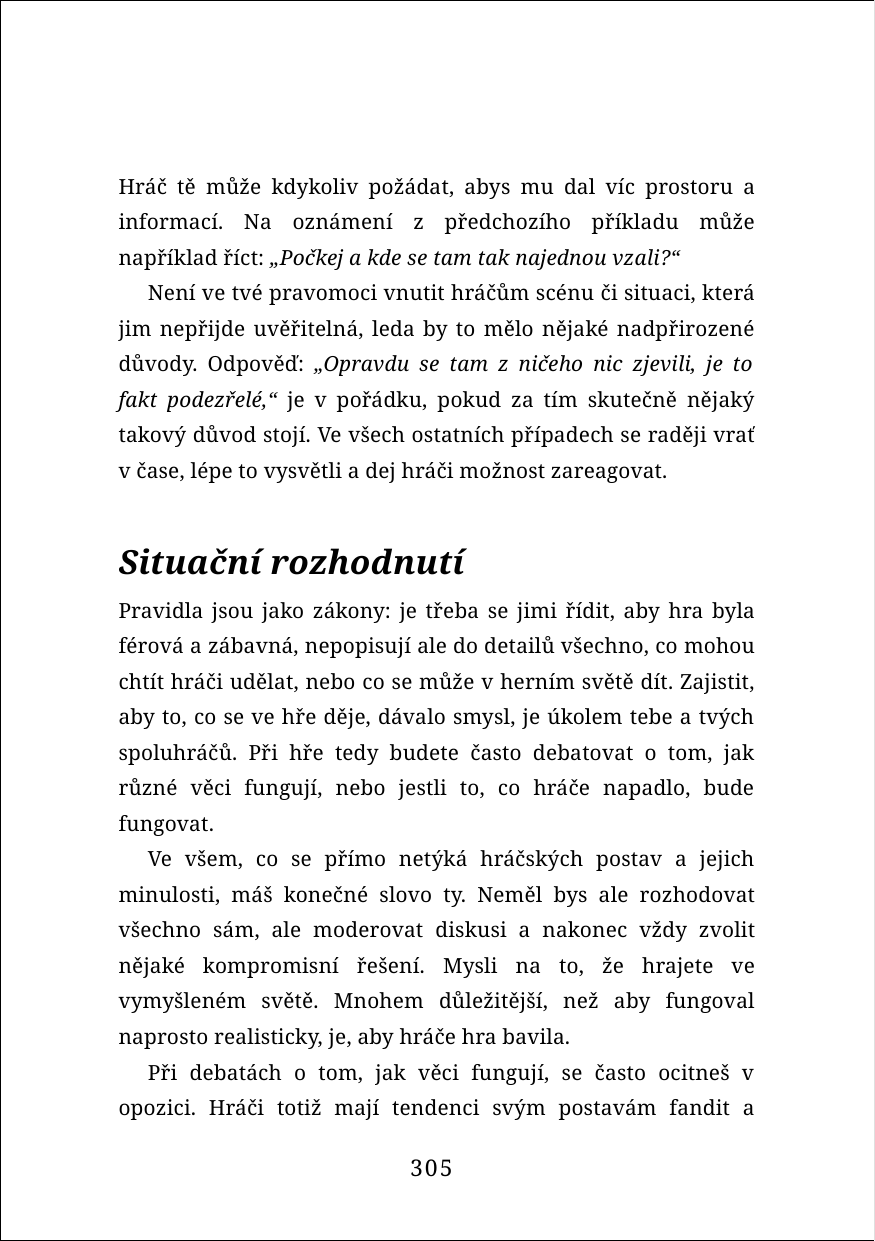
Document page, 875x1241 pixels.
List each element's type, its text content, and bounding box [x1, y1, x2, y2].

text Pravidla jsou jako zákony: je třeba se jimi řídit, aby hra byla férová a zábavná, nepopisují ale do detailů všechno, co mohou chtít hráči udělat, nebo co se může v herním světě dít. Zajistit, aby to, co se ve hře děje, dávalo smysl, je úkolem tebe a tvých spoluhráčů. Při hře tedy budete často debatovat o tom, jak různé věci fungují, nebo jestli to, co hráče napadlo, bude fungovat. Ve všem, co se přímo netýká hráčských postav a jejich minulosti, máš konečné slovo ty. Neměl bys ale rozhodovat všechno sám, ale moderovat diskusi a nakonec vždy zvolit nějaké kompromisní řešení. Mysli na to, že hrajete ve vymyšleném světě. Mnohem důležitější, než aby fungoval naprosto realisticky, je, aby hráče hra bavila. Při debatách o tom, jak věci fungují, se často ocitneš v opozici. Hráči totiž mají tendenci svým postavám fandit a [118, 596, 756, 1122]
subtitle Situační rozhodnutí [118, 539, 756, 584]
text Hráč tě může kdykoliv požádat, abys mu dal víc prostoru a informací. Na oznámení z předchozího příkladu může například říct: „Počkej a kde se tam tak najednou vzali?“ Není ve tvé pravomoci vnutit hráčům scénu či situaci, která jim nepřijde uvěřitelná, leda by to mělo nějaké nadpřirozené důvody. Odpověď: „Opravdu se tam z ničeho nic zjevili, je to fakt podezřelé,“ je v pořádku, pokud za tím skutečně nějaký takový důvod stojí. Ve všech ostatních případech se raději vrať v čase, lépe to vysvětli a dej hráči možnost zareagovat. [118, 172, 756, 484]
